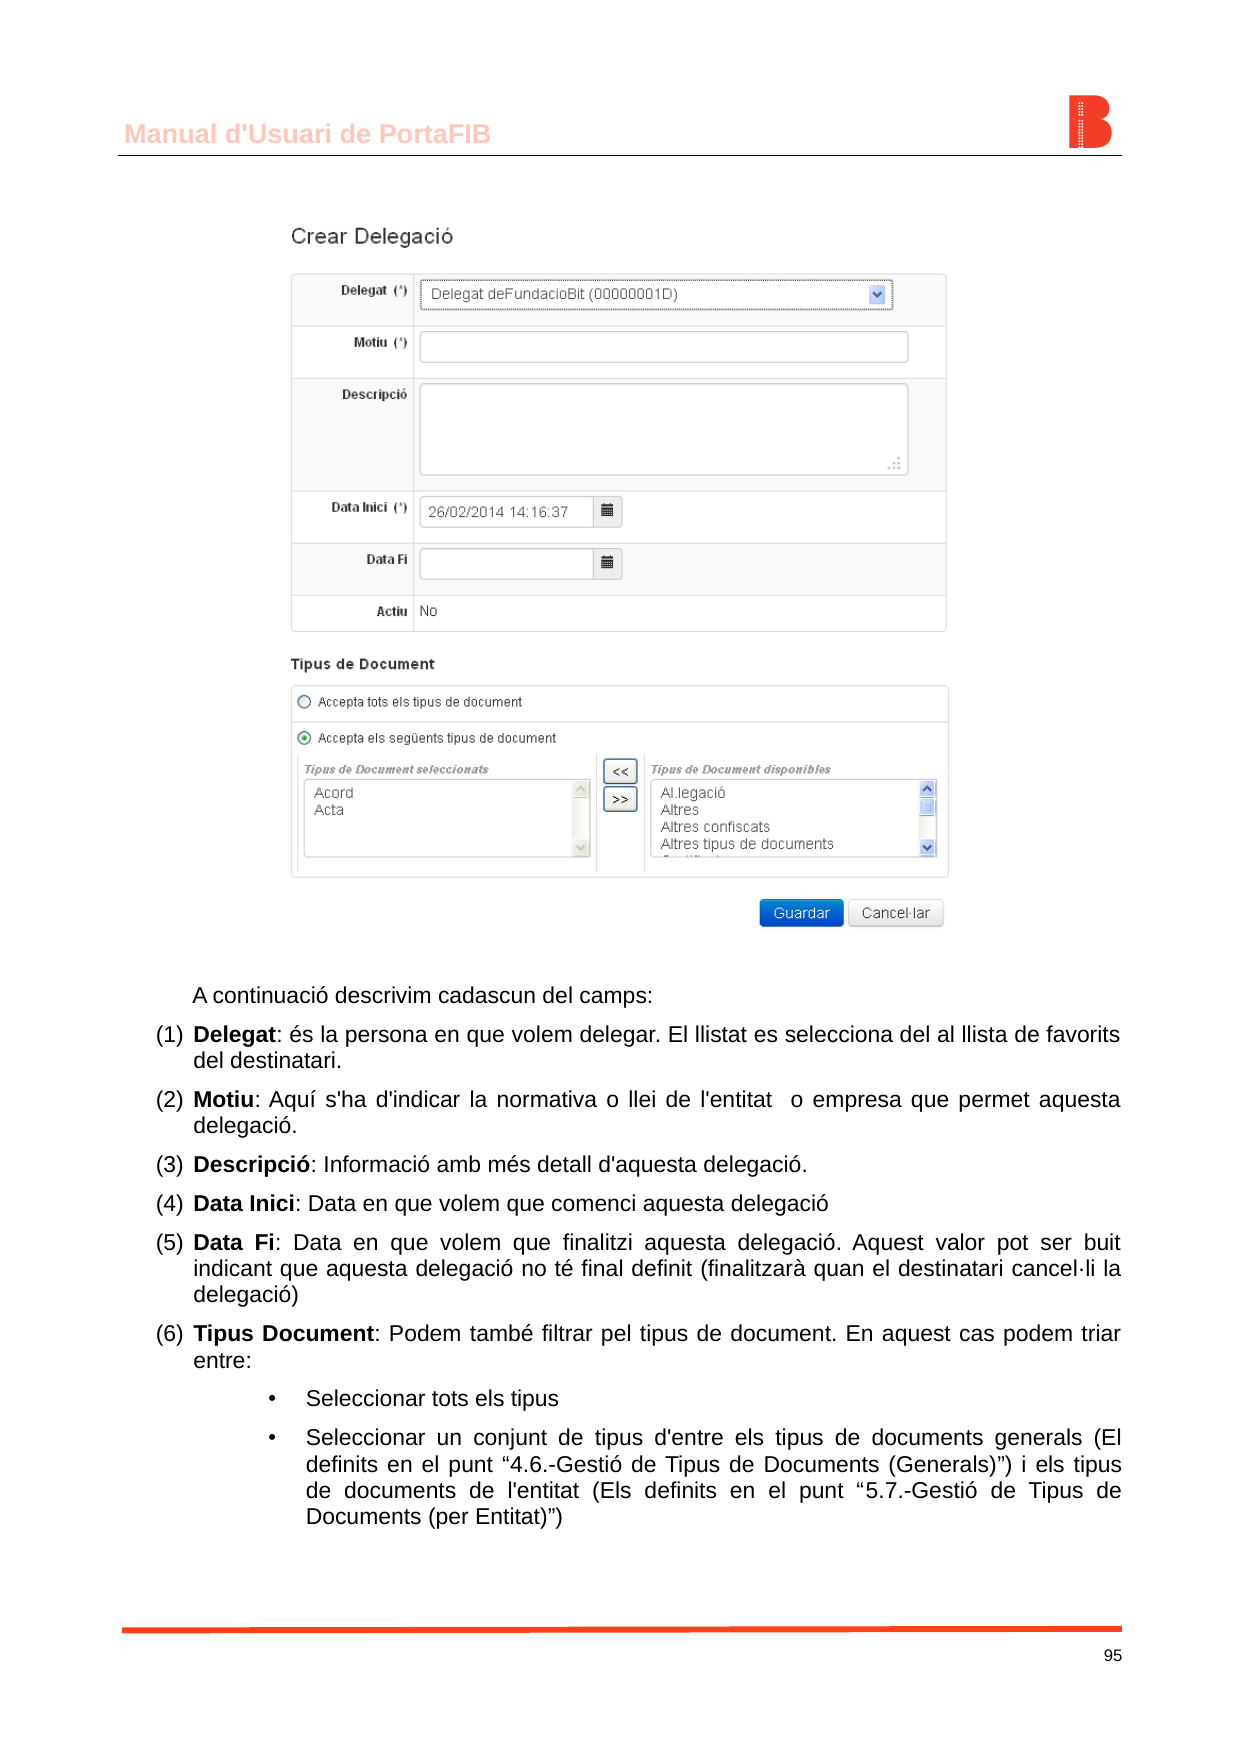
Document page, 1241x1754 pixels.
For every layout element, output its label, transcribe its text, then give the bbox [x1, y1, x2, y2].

list Data Inici: Data en que volem que comenci aquesta delegació [156, 1190, 1122, 1216]
list Tipus Document: Podem també filtrar pel tipus de document. En aquest cas podem triar entre: [156, 1320, 1122, 1373]
text A continuació descrivim cadascun del camps: [118, 982, 1122, 1008]
picture [275, 215, 966, 931]
list Delegat: és la persona en que volem delegar. El llistat es selecciona del al llista de favorits del destinatari. [156, 1021, 1122, 1073]
list Descripció: Informació amb més detall d'aquesta delegació. [156, 1151, 1122, 1177]
list Seleccionar tots els tipus [268, 1385, 1122, 1412]
list Seleccionar un conjunt de tipus d'entre els tipus de documents generals (El definits en el punt “4.6.-Gestió de Tipus de Documents (Generals)”) i els tipus de documents de l'entitat (Els definits en el punt “5.7.-Gestió de Tipus de Documents (per Entitat)”) [268, 1424, 1122, 1530]
list Motiu: Aquí s'ha d'indicar la normativa o llei de l'entitat o empresa que permet aquesta delegació. [156, 1086, 1122, 1138]
list Data Fi: Data en que volem que finalitzi aquesta delegació. Aquest valor pot ser buit indicant que aquesta delegació no té final definit (finalitzarà quan el destinatari cancel·li la delegació) [156, 1229, 1122, 1308]
picture [1063, 94, 1117, 150]
